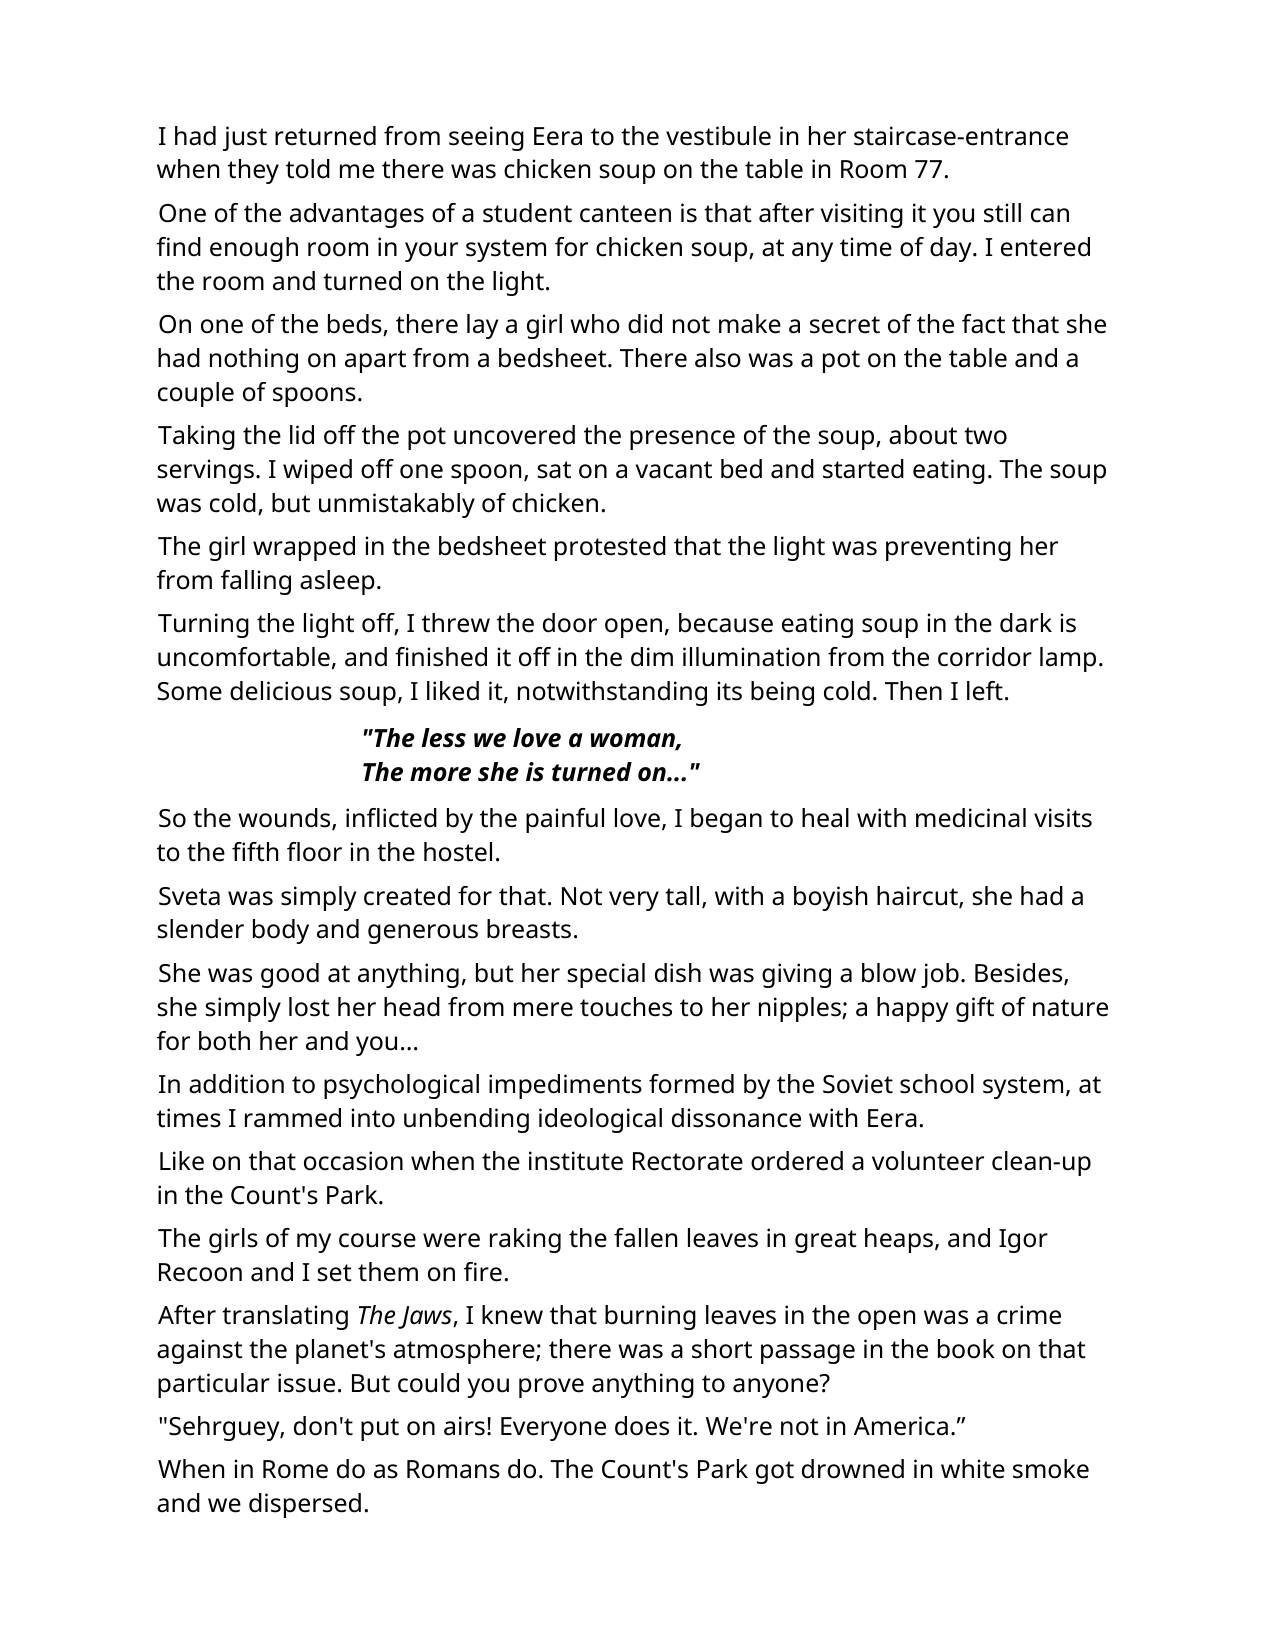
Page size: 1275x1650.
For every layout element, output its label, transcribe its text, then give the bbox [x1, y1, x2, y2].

text Taking the lid off the pot uncovered the presence of the soup, about two servings. I wiped off one spoon, sat on a vacant bed and started eating. The soup was cold, but unmistakably of chicken. [156, 417, 1118, 520]
text "The less we love a woman, [286, 720, 1118, 754]
text The more she is turned on..." [286, 754, 1118, 788]
text So the wounds, inflicted by the painful love, I began to heal with medicinal visits to the fifth floor in the hostel. [156, 801, 1118, 869]
text The girls of my course were raking the fallen leaves in great heaps, and Igor Recoon and I set them on fire. [156, 1221, 1118, 1289]
text I had just returned from seeing Eera to the vestibule in her staircase-entrance when they told me there was chicken soup on the table in Room 77. [156, 118, 1118, 186]
text She was good at anything, but her special dish was giving a blow job. Besides, she simply lost her head from mere touches to her nipples; a happy gift of nature for both her and you… [156, 955, 1118, 1057]
text On one of the beds, there lay a girl who did not make a secret of the fact that she had nothing on apart from a bedsheet. There also was a pot on the table and a couple of spoons. [156, 306, 1118, 408]
text When in Rome do as Romans do. The Count's Park got drowned in white smoke and we dispersed. [156, 1452, 1118, 1520]
text One of the advantages of a student canteen is that after visiting it you still can find enough room in your system for chicken soup, at any time of day. I entered the room and turned on the light. [156, 195, 1118, 297]
text The girl wrapped in the bedsheet protested that the light was preventing her from falling asleep. [156, 529, 1118, 597]
text In addition to psychological impediments formed by the Soviet school system, at times I rammed into unbending ideological dissonance with Eera. [156, 1066, 1118, 1134]
text Sveta was simply created for that. Not very tall, with a boyish haircut, she had a slender body and generous breasts. [156, 878, 1118, 946]
text Turning the light off, I threw the door open, because eating soup in the dark is uncomfortable, and finished it off in the dim illumination from the corridor lamp. Some delicious soup, I liked it, notwithstanding its being cold. Then I left. [156, 606, 1118, 708]
text Like on that occasion when the institute Rectorate ordered a volunteer clean-up in the Count's Park. [156, 1143, 1118, 1212]
text After translating The Jaws, I knew that burning leaves in the open was a crime against the planet's atmosphere; there was a short passage in the book on that particular issue. But could you prove anything to anyone? [156, 1298, 1118, 1400]
text "Sehrguey, don't put on airs! Everyone does it. We're not in America.” [156, 1409, 1118, 1443]
